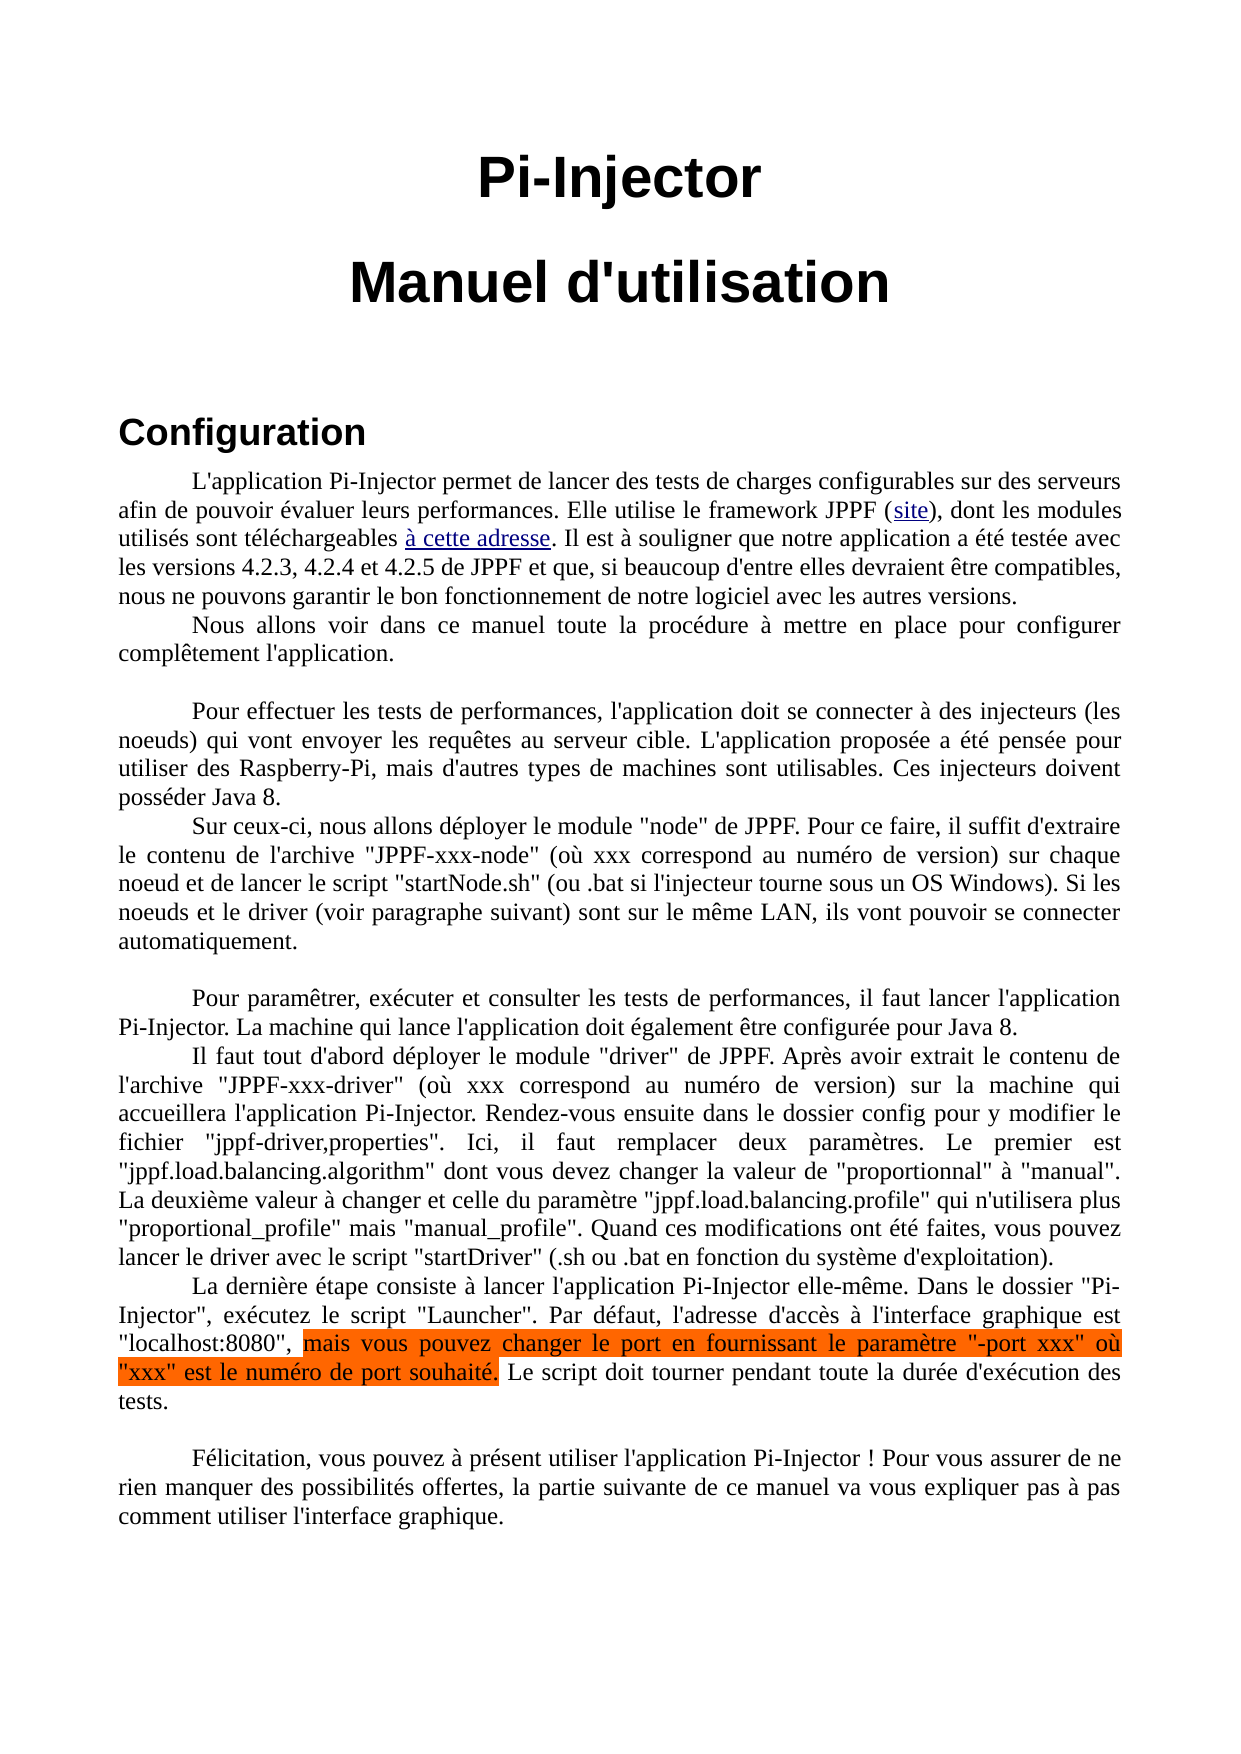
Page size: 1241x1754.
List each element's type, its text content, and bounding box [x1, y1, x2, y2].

text L'application Pi-Injector permet de lancer des tests de charges configurables sur des serveurs afin de pouvoir évaluer leurs performances. Elle utilise le framework JPPF (site), dont les modules utilisés sont téléchargeables à cette adresse. Il est à souligner que notre application a été testée avec les versions 4.2.3, 4.2.4 et 4.2.5 de JPPF et que, si beaucoup d'entre elles devraient être compatibles, nous ne pouvons garantir le bon fonctionnement de notre logiciel avec les autres versions. [118, 466, 1122, 610]
title Manuel d'utilisation [118, 248, 1122, 315]
subtitle Configuration [118, 410, 1122, 453]
text Sur ceux-ci, nous allons déployer le module "node" de JPPF. Pour ce faire, il suffit d'extraire le contenu de l'archive "JPPF-xxx-node" (où xxx correspond au numéro de version) sur chaque noeud et de lancer le script "startNode.sh" (ou .bat si l'injecteur tourne sous un OS Windows). Si les noeuds et le driver (voir paragraphe suivant) sont sur le même LAN, ils vont pouvoir se connecter automatiquement. [118, 811, 1122, 955]
text Nous allons voir dans ce manuel toute la procédure à mettre en place pour configurer complêtement l'application. [118, 610, 1122, 667]
text Pour effectuer les tests de performances, l'application doit se connecter à des injecteurs (les noeuds) qui vont envoyer les requêtes au serveur cible. L'application proposée a été pensée pour utiliser des Raspberry-Pi, mais d'autres types de machines sont utilisables. Ces injecteurs doivent posséder Java 8. [118, 696, 1122, 811]
text Pour paramêtrer, exécuter et consulter les tests de performances, il faut lancer l'application Pi-Injector. La machine qui lance l'application doit également être configurée pour Java 8. [118, 983, 1122, 1041]
text Félicitation, vous pouvez à présent utiliser l'application Pi-Injector ! Pour vous assurer de ne rien manquer des possibilités offertes, la partie suivante de ce manuel va vous expliquer pas à pas comment utiliser l'interface graphique. [118, 1443, 1122, 1530]
title Pi-Injector [118, 143, 1122, 210]
text La dernière étape consiste à lancer l'application Pi-Injector elle-même. Dans le dossier "Pi-Injector", exécutez le script "Launcher". Par défaut, l'adresse d'accès à l'interface graphique est "localhost:8080", mais vous pouvez changer le port en fournissant le paramètre "-port xxx" où "xxx" est le numéro de port souhaité. Le script doit tourner pendant toute la durée d'exécution des tests. [118, 1271, 1122, 1415]
text Il faut tout d'abord déployer le module "driver" de JPPF. Après avoir extrait le contenu de l'archive "JPPF-xxx-driver" (où xxx correspond au numéro de version) sur la machine qui accueillera l'application Pi-Injector. Rendez-vous ensuite dans le dossier config pour y modifier le fichier "jppf-driver,properties". Ici, il faut remplacer deux paramètres. Le premier est "jppf.load.balancing.algorithm" dont vous devez changer la valeur de "proportionnal" à "manual". La deuxième valeur à changer et celle du paramètre "jppf.load.balancing.profile" qui n'utilisera plus "proportional_profile" mais "manual_profile". Quand ces modifications ont été faites, vous pouvez lancer le driver avec le script "startDriver" (.sh ou .bat en fonction du système d'exploitation). [118, 1041, 1122, 1271]
